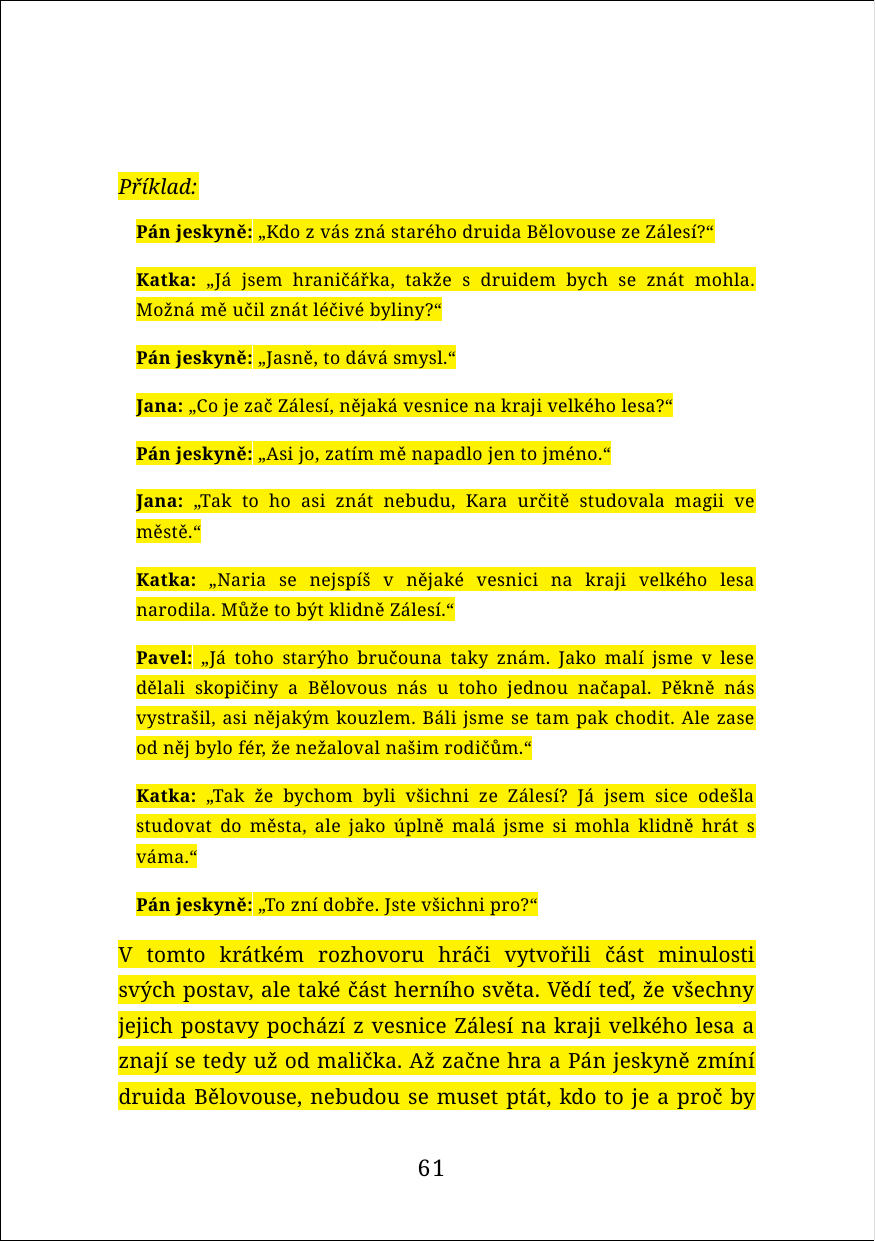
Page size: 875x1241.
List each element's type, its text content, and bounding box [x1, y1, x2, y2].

text Pán jeskyně: „Asi jo, zatím mě napadlo jen to jméno.“ [136, 441, 756, 465]
text Pán jeskyně: „Kdo z vás zná starého druida Bělovouse ze Zálesí?“ [136, 219, 756, 243]
text Příklad: [118, 172, 756, 200]
text Jana: „Tak to ho asi znát nebudu, Kara určitě studovala magii ve městě.“ [136, 489, 756, 543]
text Pán jeskyně: „Jasně, to dává smysl.“ [136, 345, 756, 369]
text Jana: „Co je zač Zálesí, nějaká vesnice na kraji velkého lesa?“ [136, 393, 756, 417]
text Pavel: „Já toho starýho bručouna taky znám. Jako malí jsme v lese dělali skopičiny a Bělovous nás u toho jednou načapal. Pěkně nás vystrašil, asi nějakým kouzlem. Báli jsme se tam pak chodit. Ale zase od něj bylo fér, že nežaloval našim rodičům.“ [136, 645, 756, 760]
text Katka: „Tak že bychom byli všichni ze Zálesí? Já jsem sice odešla studovat do města, ale jako úplně malá jsme si mohla klidně hrát s váma.“ [136, 784, 756, 868]
text V tomto krátkém rozhovoru hráči vytvořili část minulosti svých postav, ale také část herního světa. Vědí teď, že všechny jejich postavy pochází z vesnice Zálesí na kraji velkého lesa a znají se tedy už od malička. Až začne hra a Pán jeskyně zmíní druida Bělovouse, nebudou se muset ptát, kdo to je a proč by [118, 940, 756, 1110]
text Katka: „Já jsem hraničářka, takže s druidem bych se znát mohla. Možná mě učil znát léčivé byliny?“ [136, 267, 756, 321]
text Katka: „Naria se nejspíš v nějaké vesnici na kraji velkého lesa narodila. Může to být klidně Zálesí.“ [136, 567, 756, 621]
text Pán jeskyně: „To zní dobře. Jste všichni pro?“ [136, 892, 756, 916]
